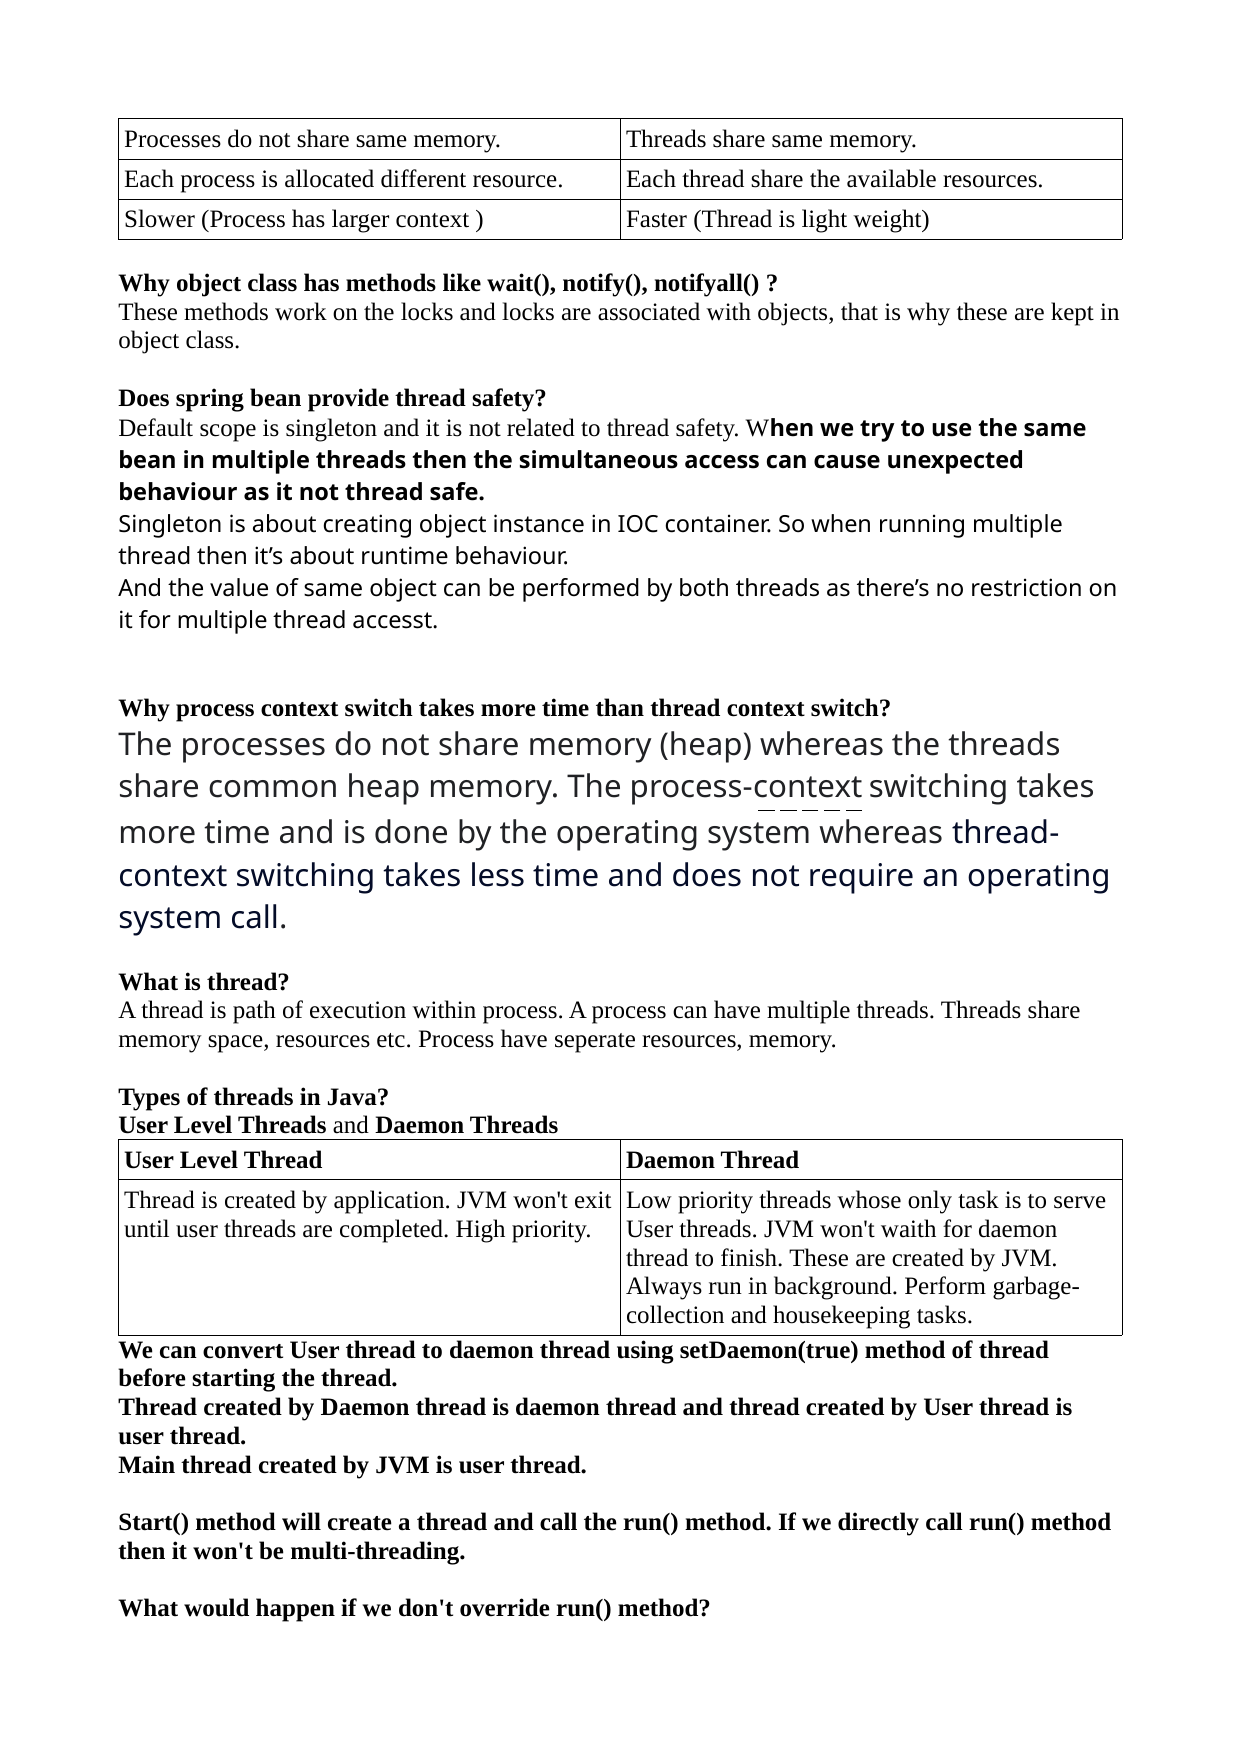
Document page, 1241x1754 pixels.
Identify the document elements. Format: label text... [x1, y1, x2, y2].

text What is thread? [118, 938, 1122, 995]
text And the value of same object can be performed by both threads as there’s no restriction on it for multiple thread accesst. [118, 572, 1122, 636]
table_cell Threads share same memory. [621, 119, 1122, 158]
table_cell Thread is created by application. JVM won't exit until user threads are completed. High priority. [119, 1180, 620, 1335]
text Does spring bean provide thread safety? [118, 383, 1122, 412]
text Thread created by Daemon thread is daemon thread and thread created by User thread is user thread. [118, 1392, 1122, 1450]
text These methods work on the locks and locks are associated with objects, that is why these are kept in object class. [118, 297, 1122, 354]
text Why object class has methods like wait(), notify(), notifyall() ? [118, 268, 1122, 297]
table_cell Processes do not share same memory. [119, 119, 620, 158]
table_header Daemon Thread [621, 1140, 1122, 1179]
text The processes do not share memory (heap) whereas the threads share common heap memory. The process-context switching takes more time and is done by the operating system whereas thread-context switching takes less time and does not require an operating system call. [118, 722, 1122, 938]
text Singleton is about creating object instance in IOC container. So when running multiple thread then it’s about runtime behaviour. [118, 508, 1122, 572]
text We can convert User thread to daemon thread using setDaemon(true) method of thread before starting the thread. [118, 1336, 1122, 1392]
text Types of threads in Java? [118, 1082, 1122, 1110]
text Start() method will create a thread and call the run() method. If we directly call run() method then it won't be multi-threading. [118, 1507, 1122, 1565]
text User Level Threads and Daemon Threads [118, 1110, 1122, 1139]
table_header User Level Thread [119, 1140, 620, 1179]
text Why process context switch takes more time than thread context switch? [118, 693, 1122, 722]
text Default scope is singleton and it is not related to thread safety. When we try to use the same bean in multiple threads then the simultaneous access can cause unexpected behaviour as it not thread safe. [118, 412, 1122, 508]
table_cell Faster (Thread is light weight) [621, 200, 1122, 239]
table_cell Low priority threads whose only task is to serve User threads. JVM won't waith for daemon thread to finish. These are created by JVM. Always run in background. Perform garbage-collection and housekeeping tasks. [621, 1180, 1122, 1335]
text Main thread created by JVM is user thread. [118, 1450, 1122, 1478]
text A thread is path of execution within process. A process can have multiple threads. Threads share memory space, resources etc. Process have seperate resources, memory. [118, 995, 1122, 1053]
text What would happen if we don't override run() method? [118, 1593, 1122, 1622]
table_cell Each process is allocated different resource. [119, 160, 620, 199]
table_cell Slower (Process has larger context ) [119, 200, 620, 239]
table_cell Each thread share the available resources. [621, 160, 1122, 199]
